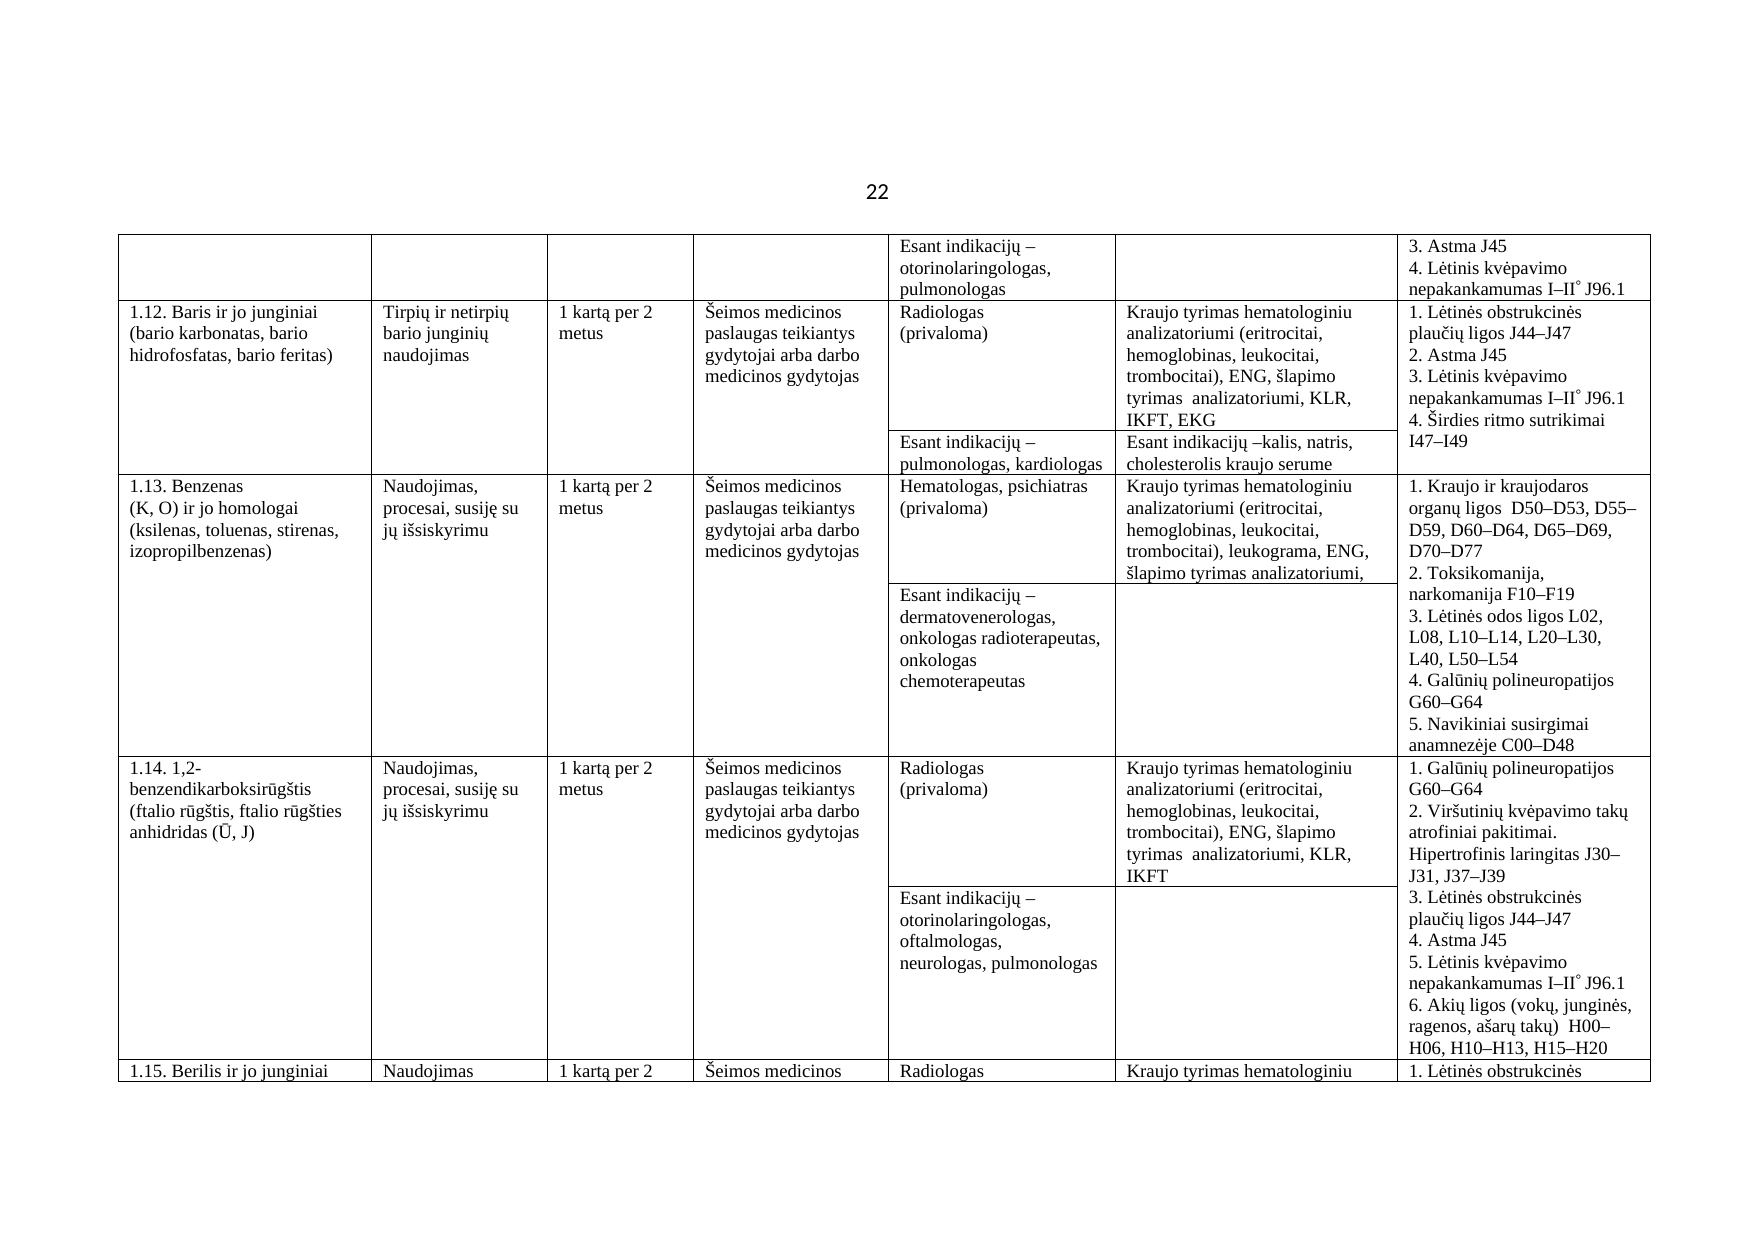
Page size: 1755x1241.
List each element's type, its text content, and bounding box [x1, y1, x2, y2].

table_cell 1. Lėtinės obstrukcinės plaučių ligos J44–J47 2. Astma J45 3. Lėtinis kvėpavimo nepakankamumas I–II J96.1 4. Širdies ritmo sutrikimai I47–I49 [1398, 301, 1650, 474]
table_cell Kraujo tyrimas hematologiniu analizatoriumi (eritrocitai, hemoglobinas, leukocitai, trombocitai), leukograma, ENG, šlapimo tyrimas analizatoriumi, [1116, 475, 1397, 583]
table_cell Kraujo tyrimas hematologiniu analizatoriumi (eritrocitai, hemoglobinas, leukocitai, trombocitai), ENG, šlapimo tyrimas analizatoriumi, KLR, IKFT [1116, 757, 1397, 886]
table_cell 1 kartą per 2 metus [548, 475, 693, 756]
table_cell Kraujo tyrimas hematologiniu analizatoriumi (eritrocitai, hemoglobinas, leukocitai, trombocitai), ENG, šlapimo tyrimas analizatoriumi, KLR, IKFT, EKG [1116, 301, 1397, 430]
table_cell Esant indikacijų –dermatovenerologas, onkologas radioterapeutas, onkologas chemoterapeutas [889, 584, 1115, 756]
table_cell 1. Lėtinės obstrukcinės [1398, 1060, 1650, 1081]
table_cell 1.13. Benzenas (K, O) ir jo homologai (ksilenas, toluenas, stirenas, izopropilbenzenas) [119, 475, 371, 756]
table_cell Šeimos medicinos paslaugas teikiantys gydytojai arba darbo medicinos gydytojas [694, 301, 888, 474]
table_cell [119, 235, 371, 300]
table_cell Esant indikacijų –pulmonologas, kardiologas [889, 431, 1115, 474]
table_cell Šeimos medicinos paslaugas teikiantys gydytojai arba darbo medicinos gydytojas [694, 475, 888, 756]
table_cell [694, 235, 888, 300]
table_cell Hematologas, psichiatras (privaloma) [889, 475, 1115, 583]
table_cell 1 kartą per 2 [548, 1060, 693, 1081]
table_cell [1116, 584, 1397, 756]
table_cell [1116, 887, 1397, 1058]
table_cell 1.14. 1,2-benzendikarboksirūgštis (ftalio rūgštis, ftalio rūgšties anhidridas (Ū, J) [119, 757, 371, 1058]
table_cell [1116, 235, 1397, 300]
table_cell Esant indikacijų –kalis, natris, cholesterolis kraujo serume [1116, 431, 1397, 474]
table_cell 1. Kraujo ir kraujodaros organų ligos D50–D53, D55–D59, D60–D64, D65–D69, D70–D77 2. Toksikomanija, narkomanija F10–F19 3. Lėtinės odos ligos L02, L08, L10–L14, L20–L30, L40, L50–L54 4. Galūnių polineuropatijos G60–G64 5. Navikiniai susirgimai anamnezėje C00–D48 [1398, 475, 1650, 756]
table_cell Naudojimas, procesai, susiję su jų išsiskyrimu [372, 475, 547, 756]
table_cell [372, 235, 547, 300]
table_cell Šeimos medicinos [694, 1060, 888, 1081]
table_cell Radiologas (privaloma) [889, 301, 1115, 430]
table_cell Šeimos medicinos paslaugas teikiantys gydytojai arba darbo medicinos gydytojas [694, 757, 888, 1058]
table_cell Radiologas [889, 1060, 1115, 1081]
table_cell Radiologas (privaloma) [889, 757, 1115, 886]
table_cell 1. Galūnių polineuropatijos G60–G64 2. Viršutinių kvėpavimo takų atrofiniai pakitimai. Hipertrofinis laringitas J30–J31, J37–J39 3. Lėtinės obstrukcinės plaučių ligos J44–J47 4. Astma J45 5. Lėtinis kvėpavimo nepakankamumas I–II J96.1 6. Akių ligos (vokų, junginės, ragenos, ašarų takų) H00–H06, H10–H13, H15–H20 [1398, 757, 1650, 1058]
table_cell Tirpių ir netirpių bario junginių naudojimas [372, 301, 547, 474]
table_cell Naudojimas, procesai, susiję su jų išsiskyrimu [372, 757, 547, 1058]
table_cell Naudojimas [372, 1060, 547, 1081]
table_cell 1 kartą per 2 metus [548, 301, 693, 474]
table_cell [548, 235, 693, 300]
table_cell Esant indikacijų –otorinolaringologas, pulmonologas [889, 235, 1115, 300]
table_cell Kraujo tyrimas hematologiniu [1116, 1060, 1397, 1081]
table_cell 1.15. Berilis ir jo junginiai [119, 1060, 371, 1081]
table_cell 1 kartą per 2 metus [548, 757, 693, 1058]
table_cell 1.12. Baris ir jo junginiai (bario karbonatas, bario hidrofosfatas, bario feritas) [119, 301, 371, 474]
table_cell 3. Astma J45 4. Lėtinis kvėpavimo nepakankamumas I–II J96.1 [1398, 235, 1650, 300]
table_cell Esant indikacijų –otorinolaringologas, oftalmologas, neurologas, pulmonologas [889, 887, 1115, 1058]
